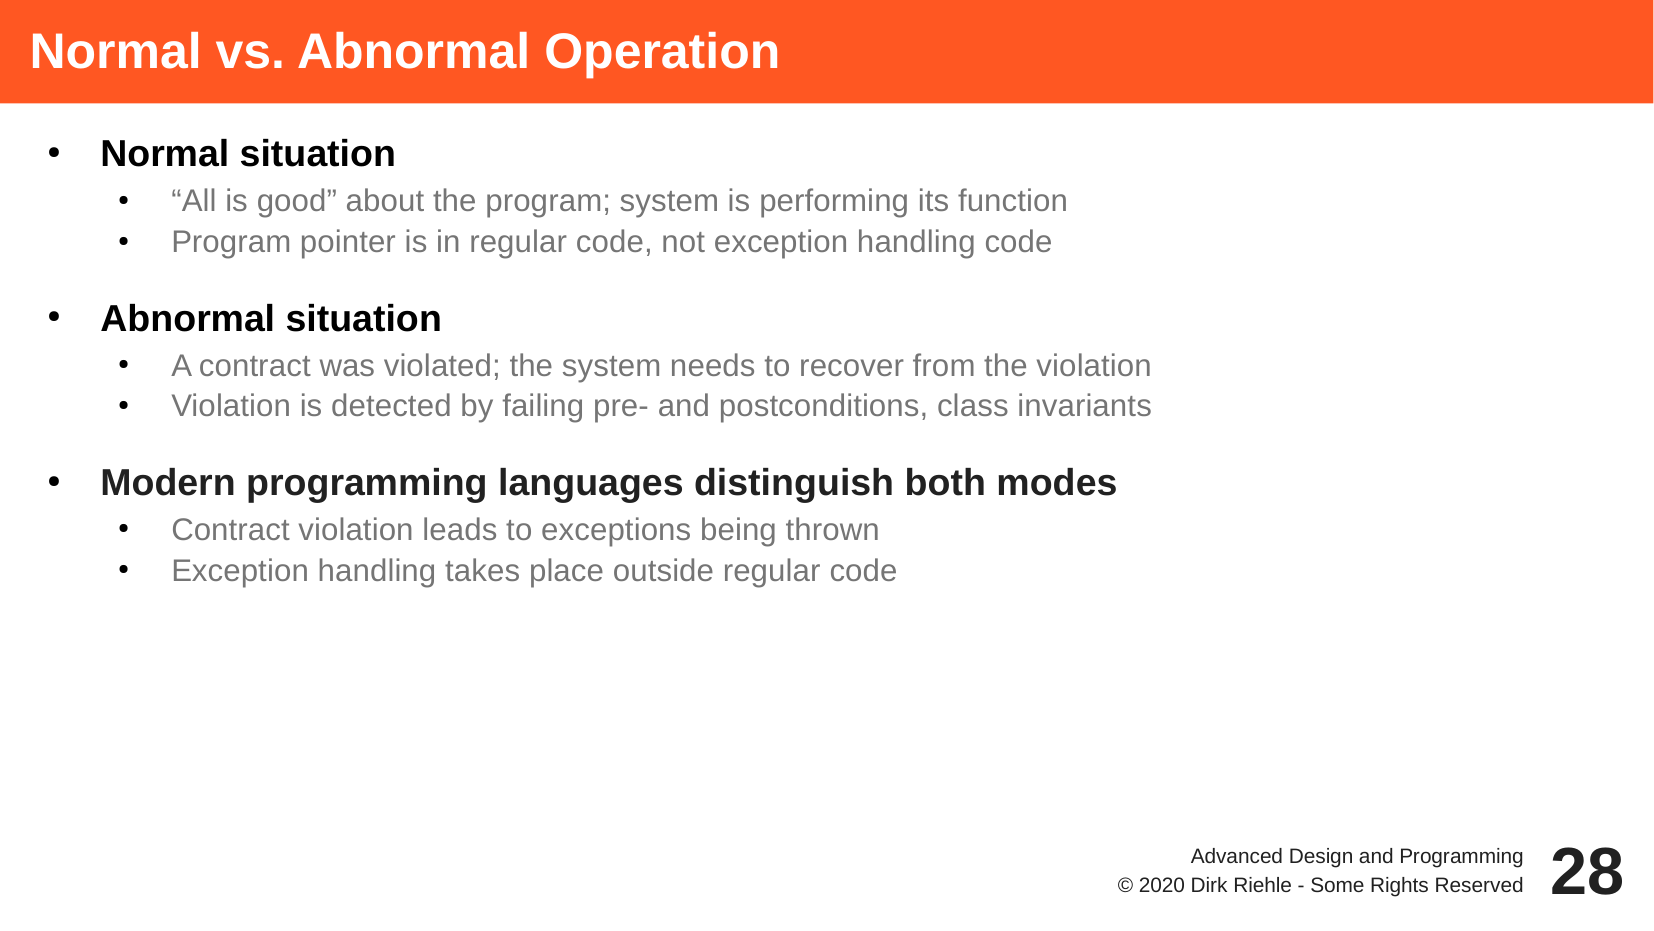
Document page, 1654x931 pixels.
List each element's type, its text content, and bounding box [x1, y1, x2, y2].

list Normal situation “All is good” about the program; system is performing its function Program pointer is in regular code, not exception handling code Abnormal situation A contract was violated; the system needs to recover from the violation Violation is detected by failing pre- and postconditions, class invariants Modern programming languages distinguish both modes Contract violation leads to exceptions being thrown Exception handling takes place outside regular code [29, 132, 1625, 813]
title Normal vs. Abnormal Operation [0, 0, 1654, 104]
